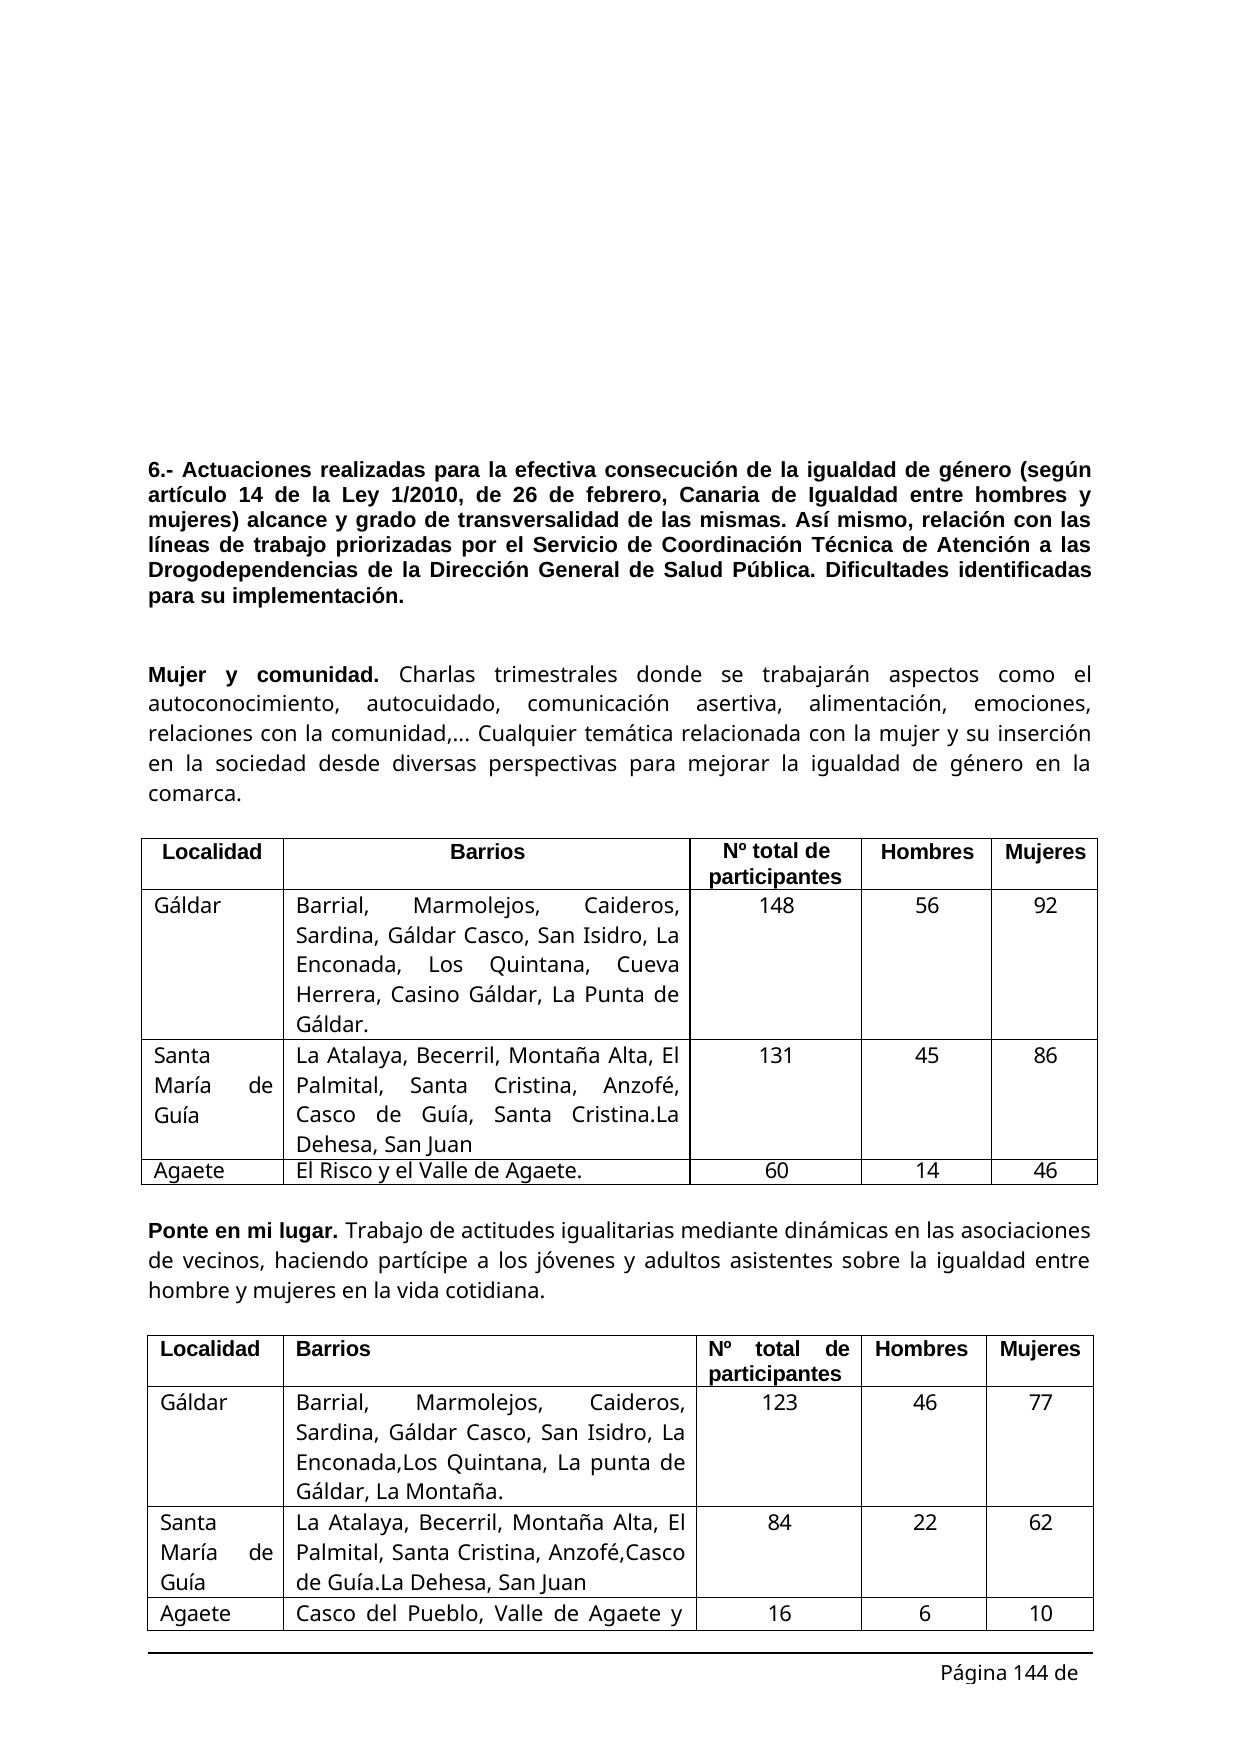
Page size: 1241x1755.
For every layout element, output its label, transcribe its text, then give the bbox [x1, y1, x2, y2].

table_header Localidad [142, 839, 283, 889]
table_cell Barrial, Marmolejos, Caideros, Sardina, Gáldar Casco, San Isidro, La Enconada, Los Quintana, Cueva Herrera, Casino Gáldar, La Punta de Gáldar. [284, 890, 689, 1039]
table_cell 148 [691, 890, 861, 1039]
table_header Hombres [862, 839, 991, 889]
table_header Barrios [284, 1336, 696, 1386]
table_header Mujeres [992, 839, 1097, 889]
table_cell Santa María de Guía [142, 1040, 283, 1159]
table_cell Santa María de Guía [148, 1507, 283, 1597]
table_cell Agaete [148, 1598, 283, 1630]
table_cell Barrial, Marmolejos, Caideros, Sardina, Gáldar Casco, San Isidro, La Enconada,Los Quintana, La punta de Gáldar, La Montaña. [284, 1387, 696, 1506]
table_cell 46 [992, 1160, 1097, 1184]
table_cell La Atalaya, Becerril, Montaña Alta, El Palmital, Santa Cristina, Anzofé, Casco de Guía, Santa Cristina.La Dehesa, San Juan [284, 1040, 689, 1159]
table_header Localidad [148, 1336, 283, 1386]
table_cell El Risco y el Valle de Agaete. [284, 1160, 689, 1184]
table_cell La Atalaya, Becerril, Montaña Alta, El Palmital, Santa Cristina, Anzofé,Casco de Guía.La Dehesa, San Juan [284, 1507, 696, 1597]
table_cell 131 [691, 1040, 861, 1159]
table_cell 14 [862, 1160, 991, 1184]
table_cell Casco del Pueblo, Valle de Agaete y [284, 1598, 696, 1630]
table_header Nº total de participantes [691, 839, 861, 889]
table_cell 56 [862, 890, 991, 1039]
table_cell 16 [697, 1598, 861, 1630]
table_header Nº total de participantes [697, 1336, 861, 1386]
table_cell Gáldar [148, 1387, 283, 1506]
table_cell 46 [862, 1387, 986, 1506]
table_cell 45 [862, 1040, 991, 1159]
table_cell 10 [987, 1598, 1093, 1630]
text 6.- Actuaciones realizadas para la efectiva consecución de la igualdad de género (según artículo 14 de la Ley 1/2010, de 26 de febrero, Canaria de Igualdad entre hombres y mujeres) alcance y grado de transversalidad de las mismas. Así mismo, relación con las líneas de trabajo priorizadas por el Servicio de Coordinación Técnica de Atención a las Drogodependencias de la Dirección General de Salud Pública. Dificultades identificadas para su implementación. [148, 457, 1093, 608]
table_cell 6 [862, 1598, 986, 1630]
table_cell 84 [697, 1507, 861, 1597]
table_header Hombres [862, 1336, 986, 1386]
table_cell 86 [992, 1040, 1097, 1159]
table_cell 123 [697, 1387, 861, 1506]
table_cell Gáldar [142, 890, 283, 1039]
table_cell 60 [691, 1160, 861, 1184]
table_cell 92 [992, 890, 1097, 1039]
text Mujer y comunidad. Charlas trimestrales donde se trabajarán aspectos como el autoconocimiento, autocuidado, comunicación asertiva, alimentación, emociones, relaciones con la comunidad,... Cualquier temática relacionada con la mujer y su inserción en la sociedad desde diversas perspectivas para mejorar la igualdad de género en la comarca. [148, 659, 1093, 808]
table_cell 77 [987, 1387, 1093, 1506]
table_header Mujeres [987, 1336, 1093, 1386]
table_cell 22 [862, 1507, 986, 1597]
table_cell 62 [987, 1507, 1093, 1597]
table_cell Agaete [142, 1160, 283, 1184]
text Ponte en mi lugar. Trabajo de actitudes igualitarias mediante dinámicas en las asociaciones de vecinos, haciendo partícipe a los jóvenes y adultos asistentes sobre la igualdad entre hombre y mujeres en la vida cotidiana. [148, 1215, 1092, 1305]
table_header Barrios [284, 839, 689, 889]
